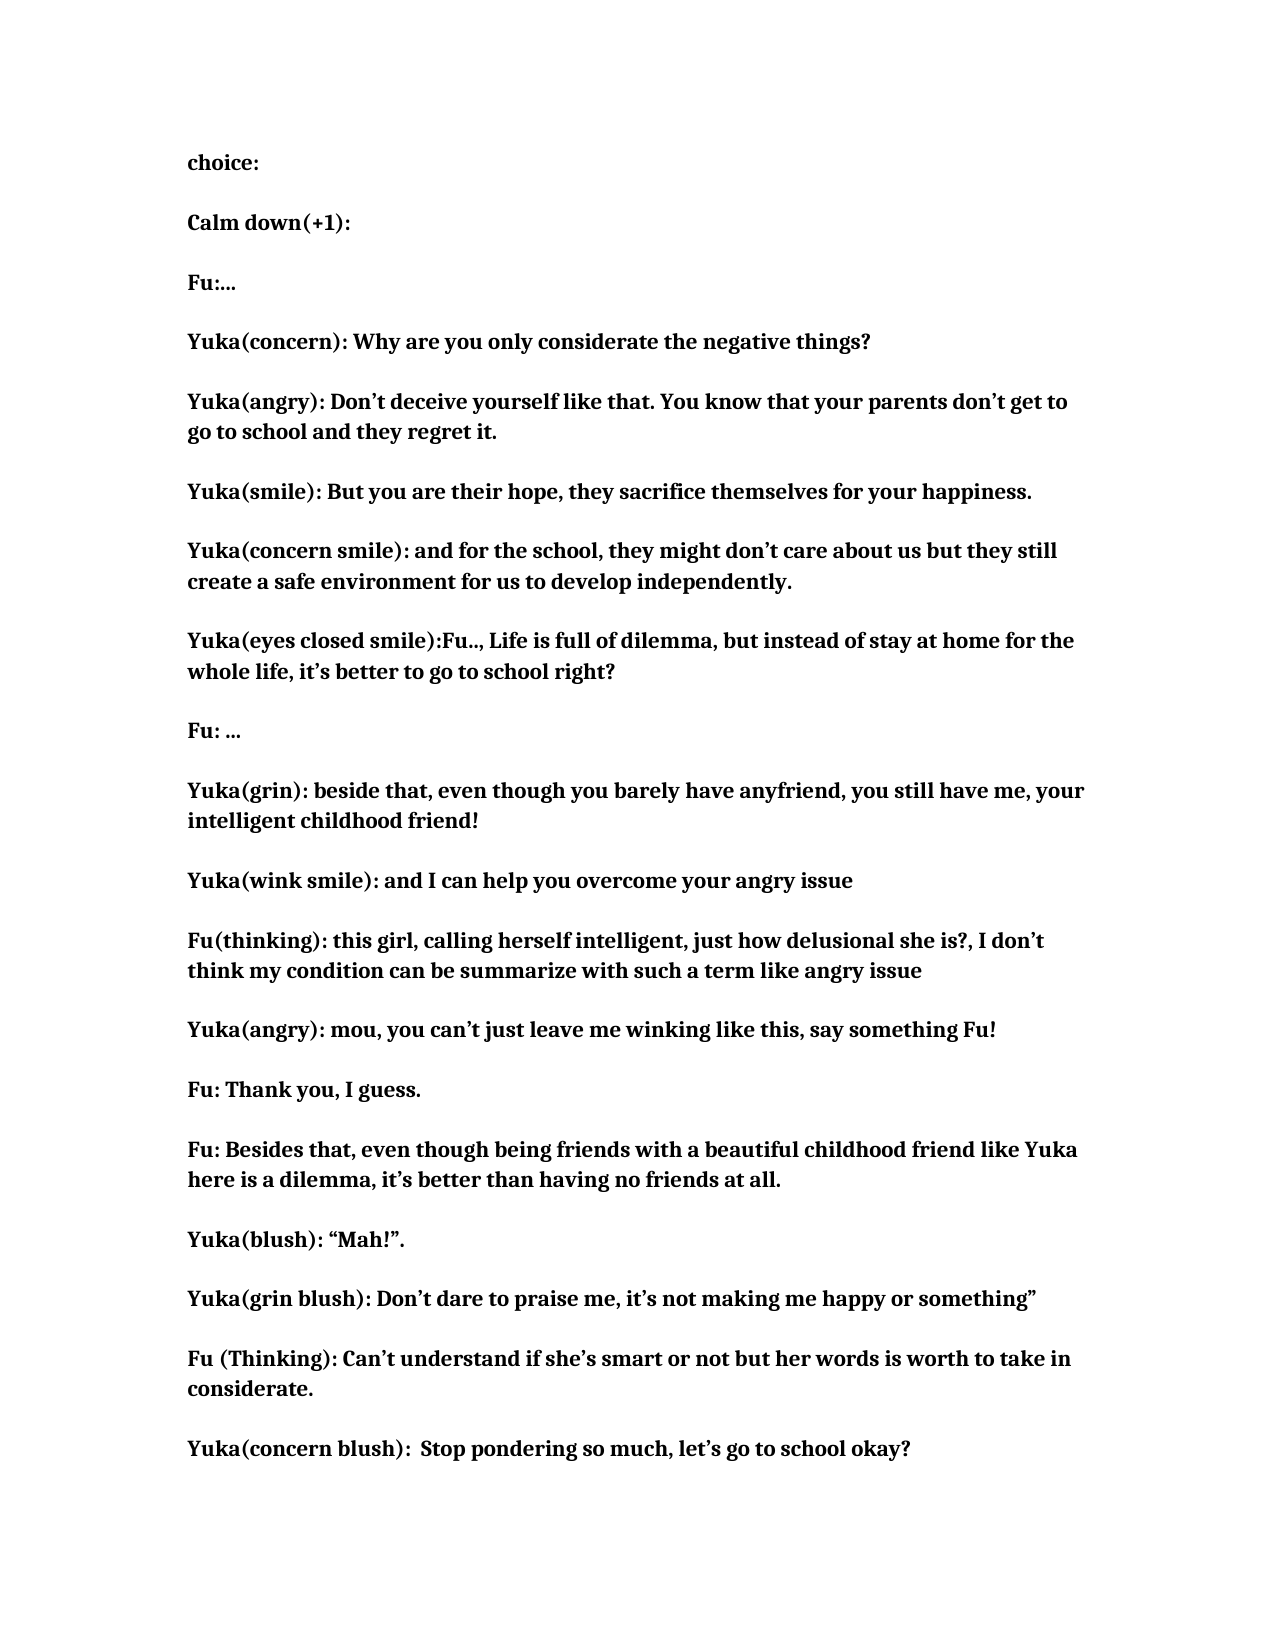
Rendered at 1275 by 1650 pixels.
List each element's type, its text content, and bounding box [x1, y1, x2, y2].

text Yuka(angry): mou, you can’t just leave me winking like this, say something Fu! [187, 1017, 1087, 1044]
text Fu: Thank you, I guess. [187, 1077, 1087, 1103]
text Yuka(grin): beside that, even though you barely have anyfriend, you still have me, your intelligent childhood friend! [187, 778, 1087, 834]
text Yuka(grin blush): Don’t dare to praise me, it’s not making me happy or something” [187, 1286, 1087, 1313]
text Yuka(blush): “Mah!”. [187, 1227, 1087, 1253]
text Yuka(concern blush): Stop pondering so much, let’s go to school okay? [187, 1436, 1087, 1462]
text Fu:... [187, 269, 1087, 296]
text Yuka(smile): But you are their hope, they sacrifice themselves for your happiness. [187, 479, 1087, 505]
text Yuka(concern): Why are you only considerate the negative things? [187, 329, 1087, 355]
text choice: [187, 150, 1087, 176]
text Fu (Thinking): Can’t understand if she’s smart or not but her words is worth to take in considerate. [187, 1346, 1087, 1402]
text Fu(thinking): this girl, calling herself intelligent, just how delusional she is?, I don’t think my condition can be summarize with such a term like angry issue [187, 927, 1087, 984]
text Yuka(concern smile): and for the school, they might don’t care about us but they still create a safe environment for us to develop independently. [187, 538, 1087, 595]
text Yuka(angry): Don’t deceive yourself like that. You know that your parents don’t get to go to school and they regret it. [187, 389, 1087, 445]
text Calm down(+1): [187, 210, 1087, 236]
text Fu: Besides that, even though being friends with a beautiful childhood friend like Yuka here is a dilemma, it’s better than having no friends at all. [187, 1137, 1087, 1193]
text Fu: ... [187, 718, 1087, 744]
text Yuka(eyes closed smile):Fu.., Life is full of dilemma, but instead of stay at home for the whole life, it’s better to go to school right? [187, 628, 1087, 685]
text Yuka(wink smile): and I can help you overcome your angry issue [187, 868, 1087, 894]
